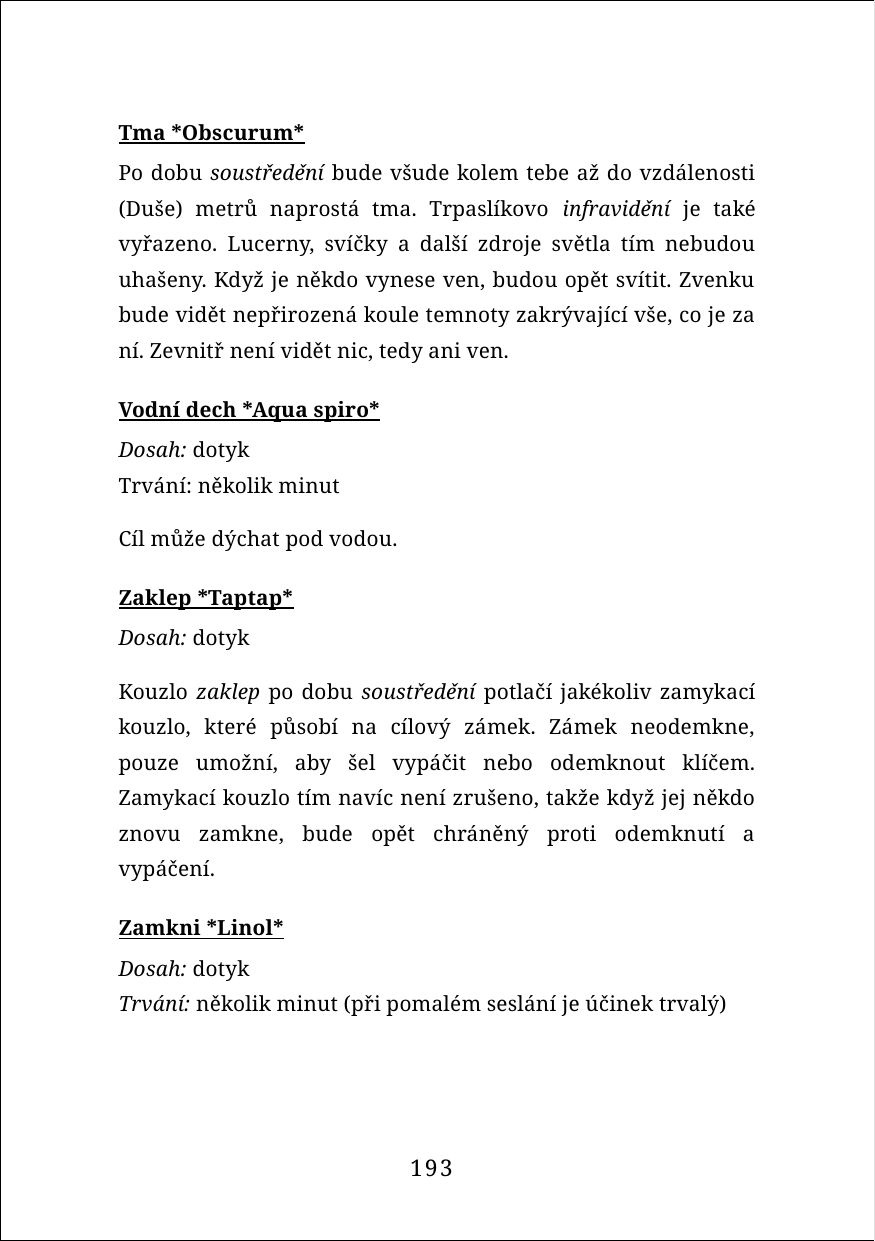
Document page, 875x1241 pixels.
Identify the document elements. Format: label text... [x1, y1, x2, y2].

text Cíl může dýchat pod vodou. [118, 524, 756, 553]
subtitle Vodní dech *Aqua spiro* [118, 395, 756, 424]
text Dosah: dotyk [118, 623, 756, 652]
text Dosah: dotyk Trvání: několik minut [118, 435, 756, 499]
text Po dobu soustředění bude všude kolem tebe až do vzdálenosti (Duše) metrů naprostá tma. Trpaslíkovo infravidění je také vyřazeno. Lucerny, svíčky a další zdroje světla tím nebudou uhašeny. Když je někdo vynese ven, budou opět svítit. Zvenku bude vidět nepřirozená koule temnoty zakrývající vše, co je za ní. Zevnitř není vidět nic, tedy ani ven. [118, 158, 756, 364]
subtitle Zamkni *Linol* [118, 913, 756, 942]
text Dosah: dotyk Trvání: několik minut (při pomalém seslání je účinek trvalý) [118, 954, 756, 1018]
text Kouzlo zaklep po dobu soustředění potlačí jakékoliv zamykací kouzlo, které působí na cílový zámek. Zámek neodemkne, pouze umožní, aby šel vypáčit nebo odemknout klíčem. Zamykací kouzlo tím navíc není zrušeno, takže když jej někdo znovu zamkne, bude opět chráněný proti odemknutí a vypáčení. [118, 677, 756, 883]
subtitle Tma *Obscurum* [118, 118, 756, 147]
subtitle Zaklep *Taptap* [118, 583, 756, 612]
